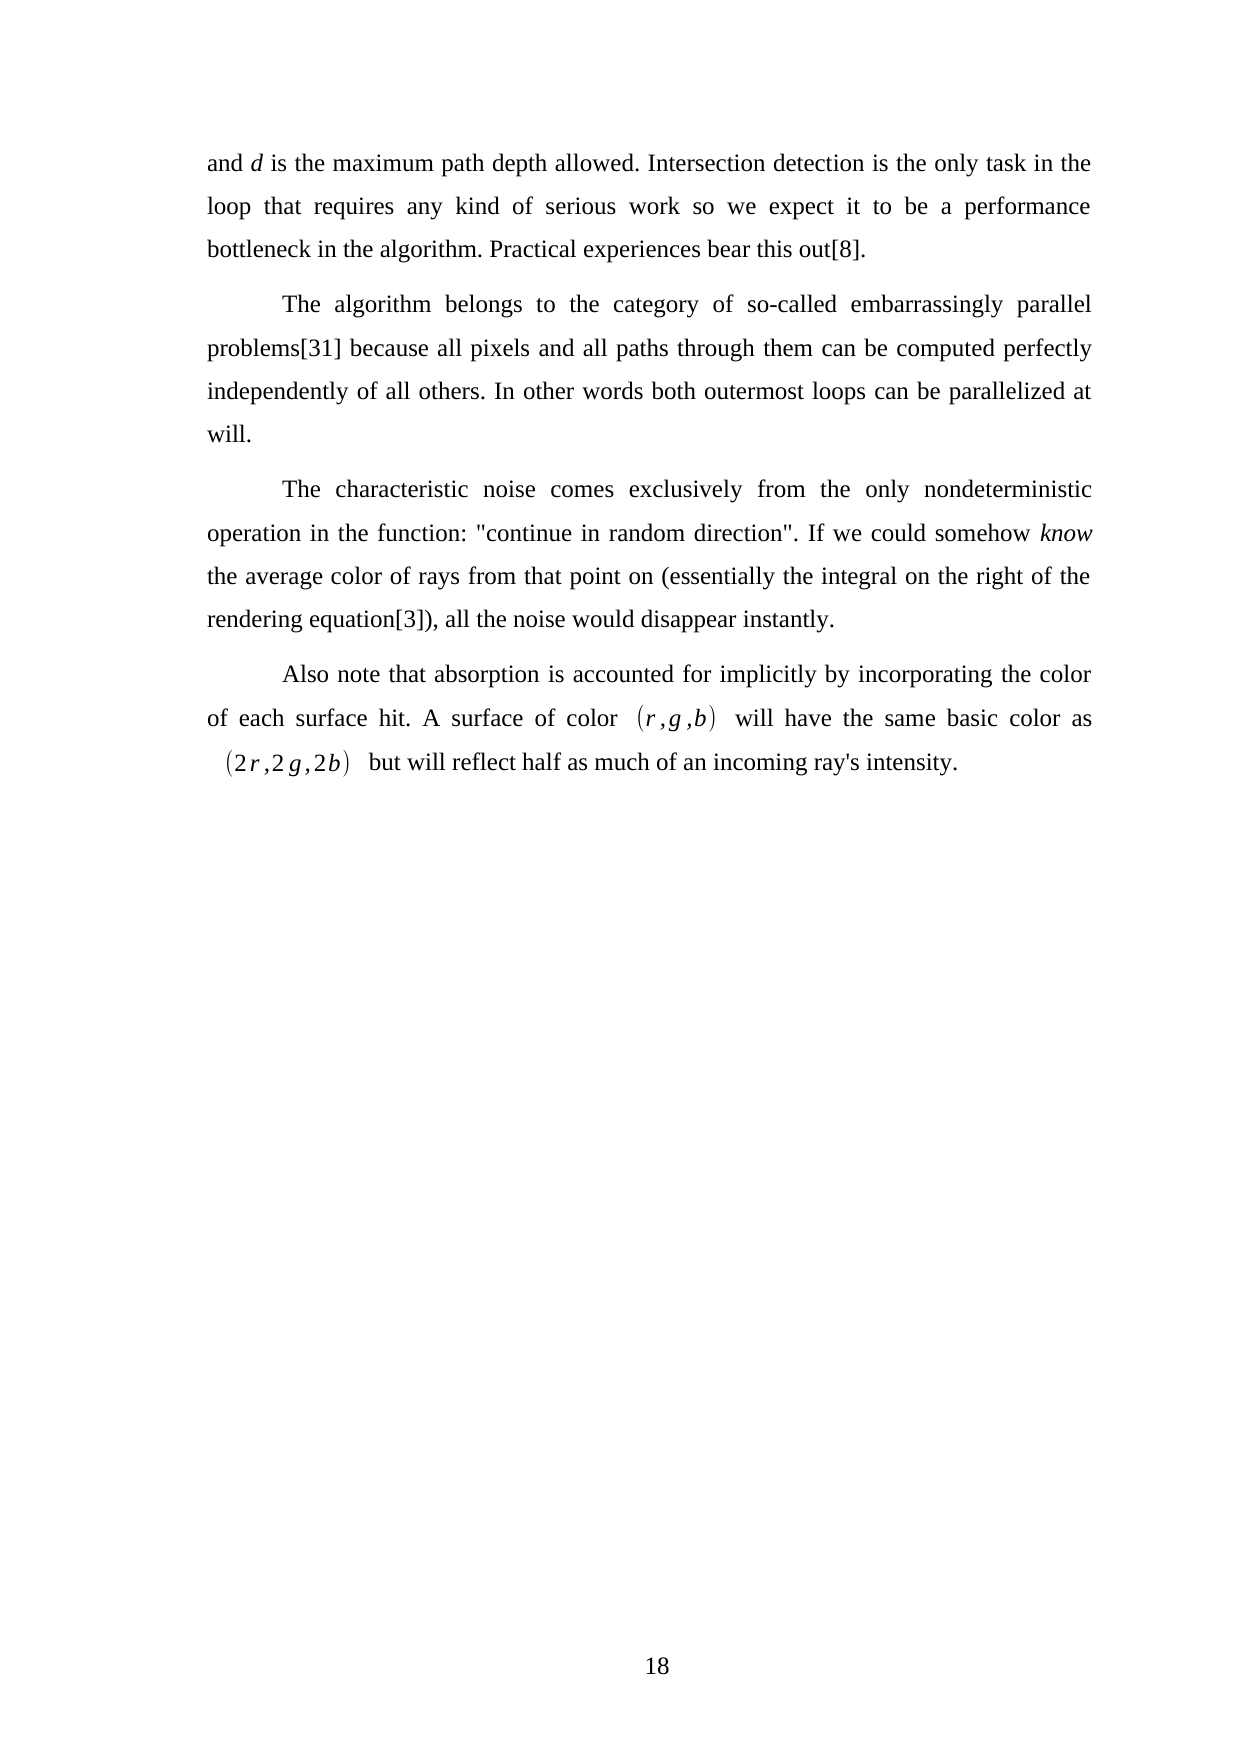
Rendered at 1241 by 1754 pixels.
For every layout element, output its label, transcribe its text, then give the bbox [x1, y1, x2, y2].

text The algorithm belongs to the category of so-called embarrassingly parallel problems[31] because all pixels and all paths through them can be computed perfectly independently of all others. In other words both outermost loops can be parallelized at will. [207, 289, 1092, 448]
text The characteristic noise comes exclusively from the only nondeterministic operation in the function: "continue in random direction". If we could somehow know the average color of rays from that point on (essentially the integral on the right of the rendering equation[3]), all the noise would disappear instantly. [207, 474, 1092, 633]
text and d is the maximum path depth allowed. Intersection detection is the only task in the loop that requires any kind of serious work so we expect it to be a performance bottleneck in the algorithm. Practical experiences bear this out[8]. [207, 148, 1092, 263]
text Also note that absorption is accounted for implicitly by incorporating the color of each surface hit. A surface of colorwill have the same basic color asbut will reflect half as much of an incoming ray's intensity. [207, 659, 1092, 778]
